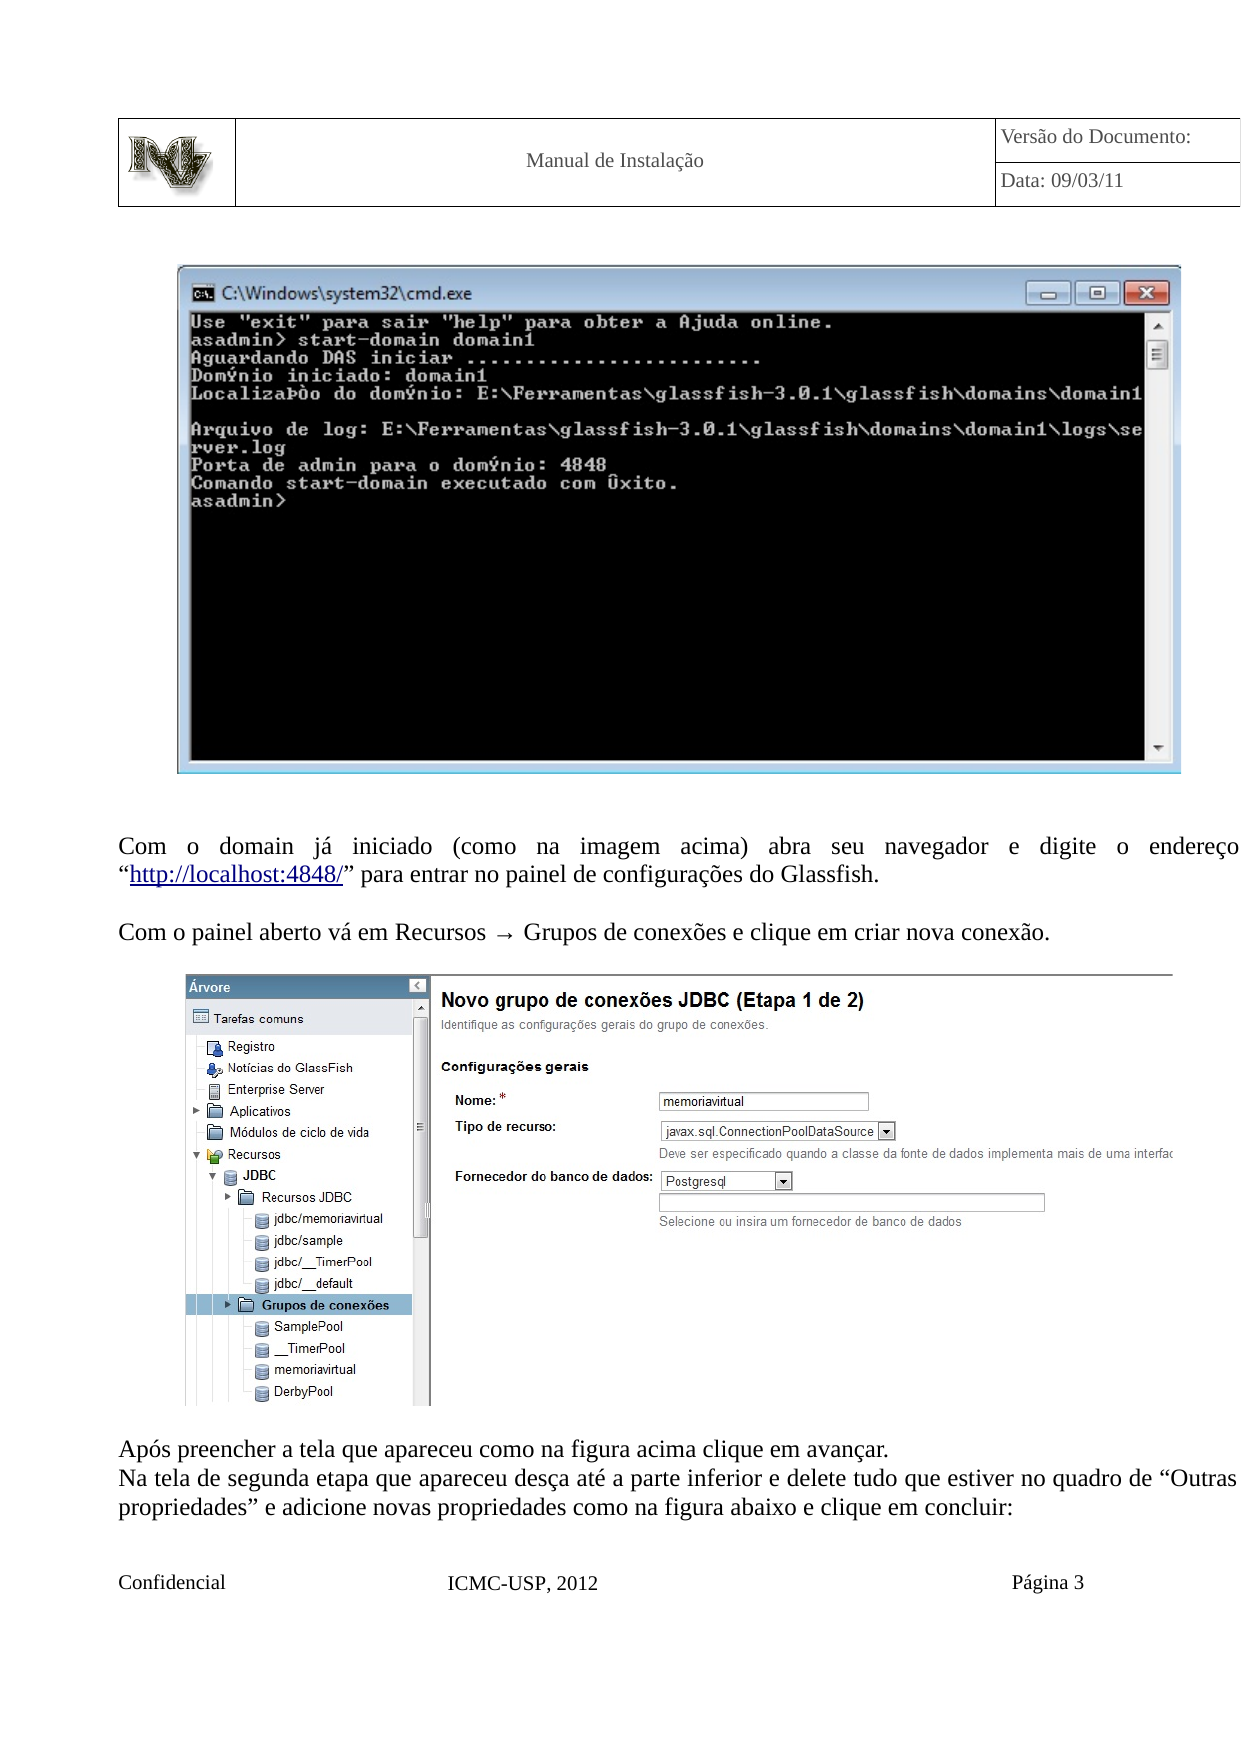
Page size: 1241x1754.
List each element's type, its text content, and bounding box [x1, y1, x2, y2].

text Após preencher a tela que apareceu como na figura acima clique em avançar. [118, 1434, 1240, 1463]
picture [177, 264, 1182, 774]
picture [185, 974, 1173, 1406]
picture [123, 125, 214, 200]
text Com o domain já iniciado (como na imagem acima) abra seu navegador e digite o endereço “http://localhost:4848/” para entrar no painel de configurações do Glassfish. [118, 831, 1240, 888]
text Na tela de segunda etapa que apareceu desça até a parte inferior e delete tudo que estiver no quadro de “Outras propriedades” e adicione novas propriedades como na figura abaixo e clique em concluir: [118, 1463, 1240, 1521]
text Com o painel aberto vá em Recursos → Grupos de conexões e clique em criar nova conexão. [118, 917, 1240, 946]
